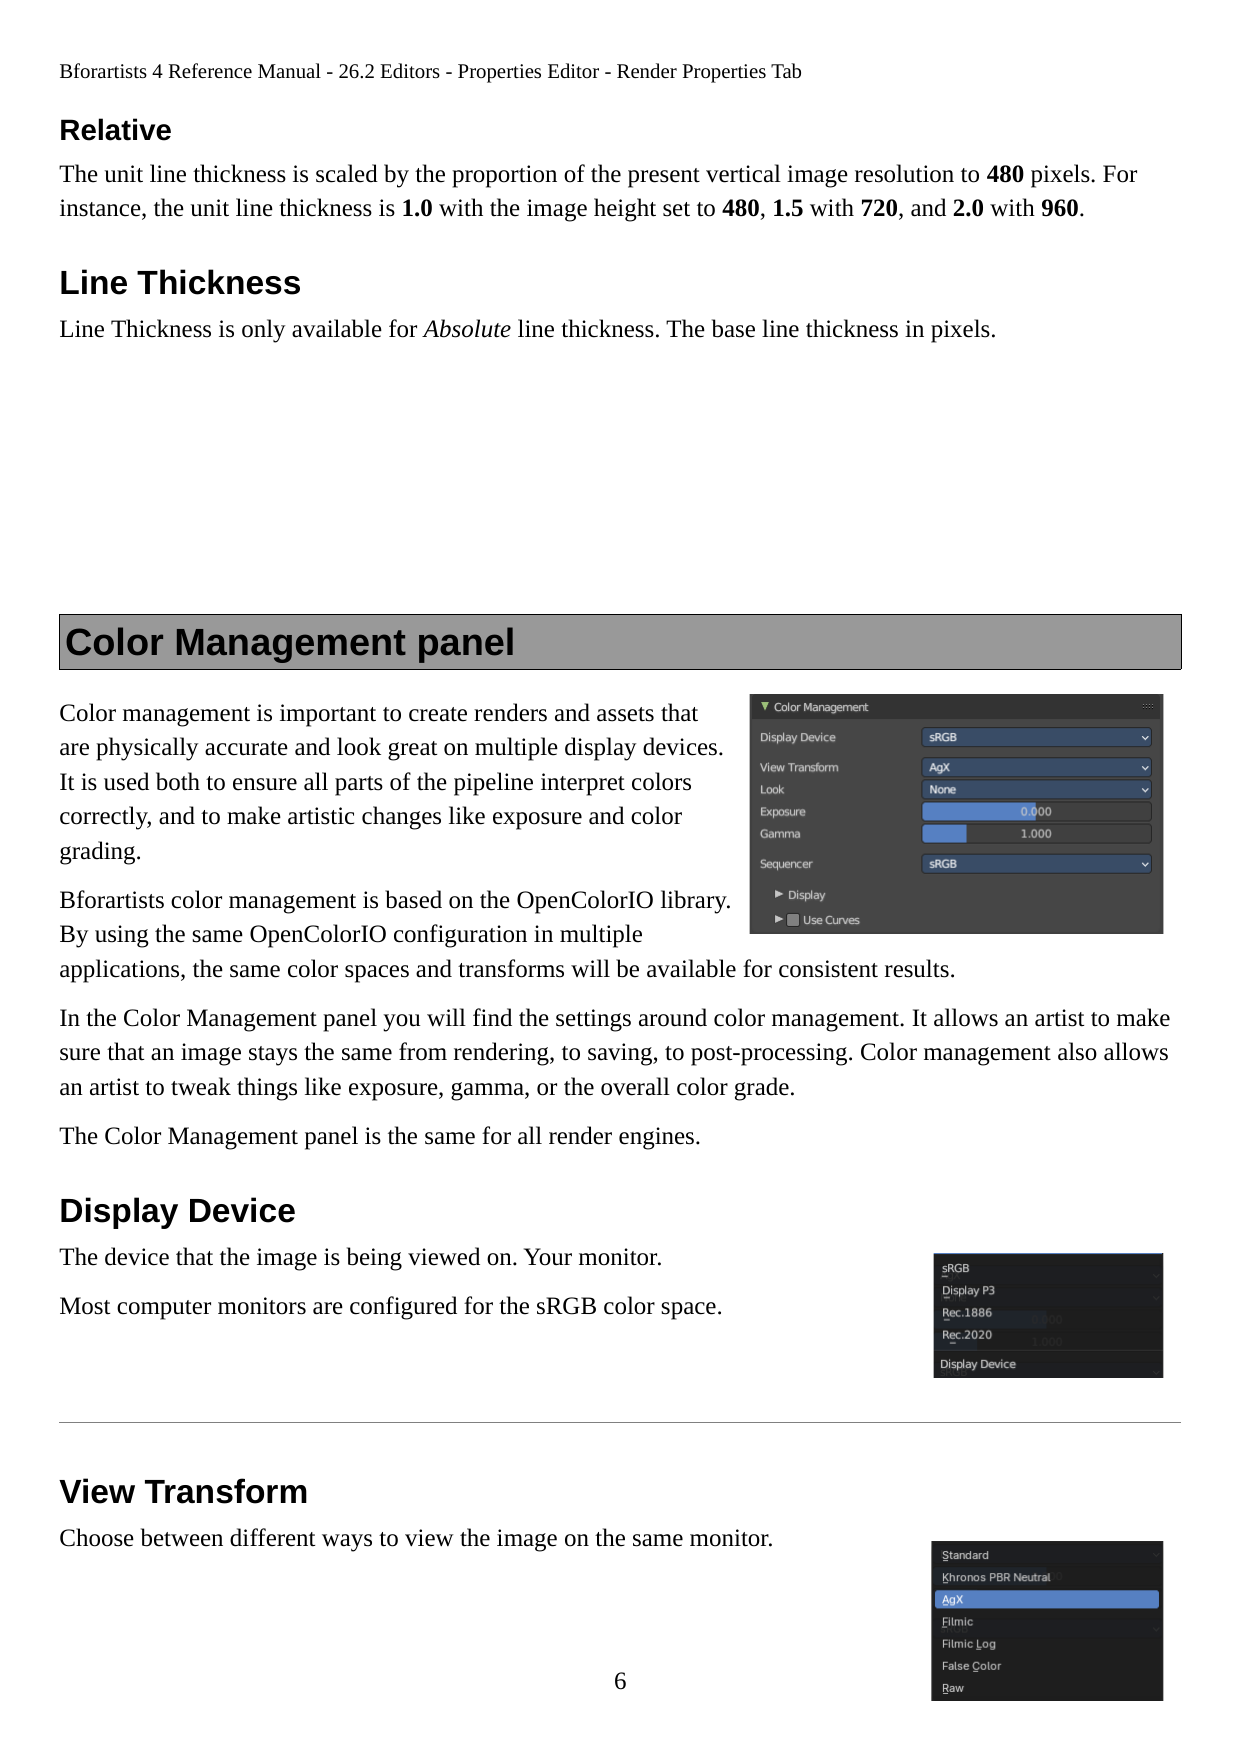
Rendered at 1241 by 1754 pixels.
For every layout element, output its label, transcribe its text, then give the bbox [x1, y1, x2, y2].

text The device that the image is being viewed on. Your monitor. [59, 1242, 1181, 1271]
picture [931, 1541, 1164, 1701]
subtitle View Transform [59, 1472, 1181, 1511]
list Most computer monitors are configured for the sRGB color space. [59, 1291, 933, 1320]
text In the Color Management panel you will find the settings around color management. It allows an artist to make sure that an image stays the same from rendering, to saving, to post-processing. Color management also allows an artist to tweak things like exposure, gamma, or the overall color grade. [59, 1003, 1181, 1101]
text Choose between different ways to view the image on the same monitor. [59, 1523, 1181, 1552]
text The unit line thickness is scaled by the proportion of the present vertical image resolution to 480 pixels. For instance, the unit line thickness is 1.0 with the image height set to 480, 1.5 with 720, and 2.0 with 960. [59, 159, 1181, 222]
subtitle Display Device [59, 1191, 1181, 1229]
subtitle Line Thickness [59, 263, 1181, 302]
table_header Color Management panel [60, 615, 1181, 669]
picture [749, 694, 1164, 934]
text The Color Management panel is the same for all render engines. [59, 1121, 1181, 1149]
text Line Thickness is only available for Absolute line thickness. The base line thickness in pixels. [59, 314, 1181, 343]
picture [933, 1253, 1164, 1378]
text Bforartists color management is based on the OpenColorIO library. By using the same OpenColorIO configuration in multiple applications, the same color spaces and transforms will be available for consistent results. [59, 885, 1181, 982]
subtitle Relative [59, 113, 1181, 146]
text Color management is important to create renders and assets that are physically accurate and look great on multiple display devices. It is used both to ensure all parts of the pipeline interpret colors correctly, and to make artistic changes like exposure and color grading. [59, 698, 749, 864]
